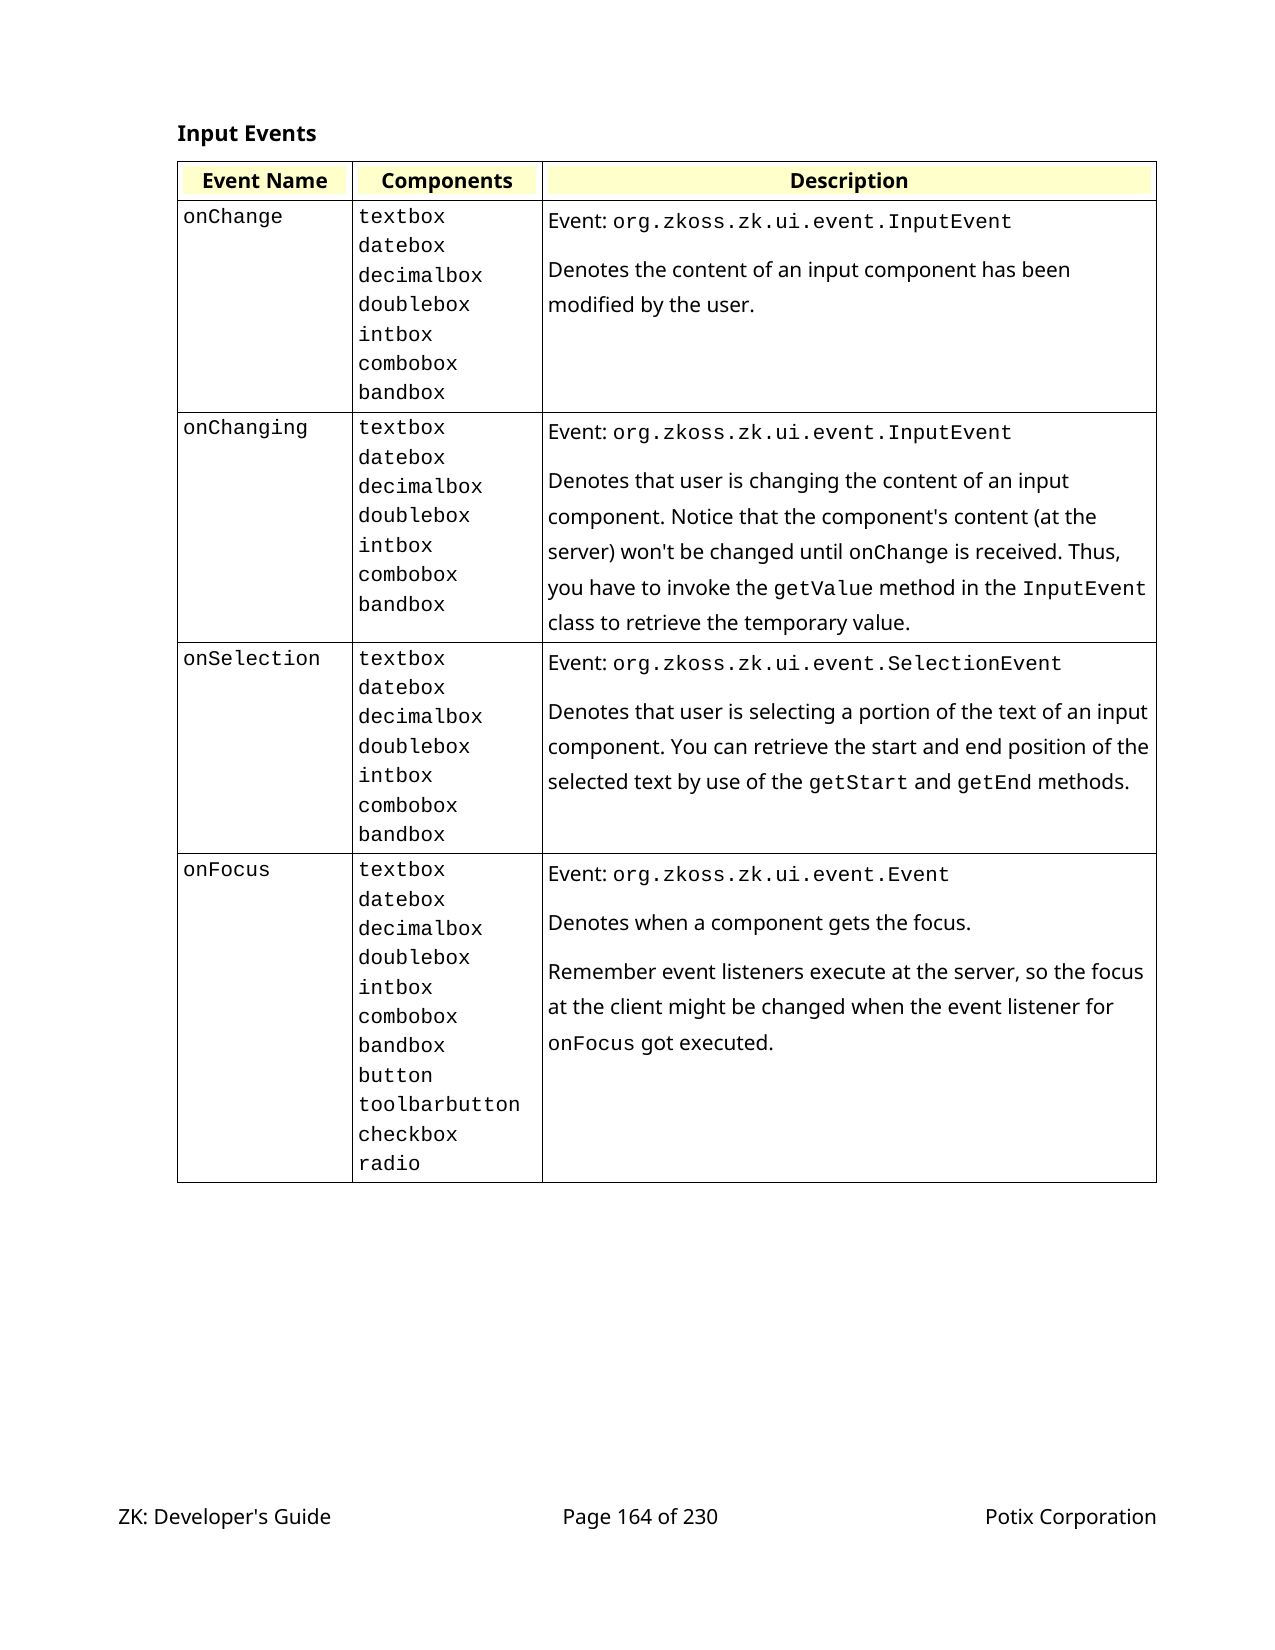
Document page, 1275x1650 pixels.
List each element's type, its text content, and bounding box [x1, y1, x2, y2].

subtitle Input Events [177, 118, 1157, 148]
table_cell Event: org.zkoss.zk.ui.event.SelectionEvent Denotes that user is selecting a portion of the text of an input component. You can retrieve the start and end position of the selected text by use of the getStart and getEnd methods. [543, 643, 1156, 853]
table_cell textbox datebox decimalbox doublebox intbox combobox bandbox button toolbarbutton checkbox radio [353, 854, 542, 1182]
table_cell textbox datebox decimalbox doublebox intbox combobox bandbox [353, 413, 542, 642]
table_cell textbox datebox decimalbox doublebox intbox combobox bandbox [353, 201, 542, 412]
table_cell onChange [178, 201, 352, 412]
table_header Event Name [178, 162, 352, 200]
table_cell onFocus [178, 854, 352, 1182]
table_cell onChanging [178, 413, 352, 642]
table_cell onSelection [178, 643, 352, 853]
table_cell Event: org.zkoss.zk.ui.event.Event Denotes when a component gets the focus. Remember event listeners execute at the server, so the focus at the client might be changed when the event listener for onFocus got executed. [543, 854, 1156, 1182]
table_cell Event: org.zkoss.zk.ui.event.InputEvent Denotes that user is changing the content of an input component. Notice that the component's content (at the server) won't be changed until onChange is received. Thus, you have to invoke the getValue method in the InputEvent class to retrieve the temporary value. [543, 413, 1156, 642]
table_cell textbox datebox decimalbox doublebox intbox combobox bandbox [353, 643, 542, 853]
table_header Components [353, 162, 542, 200]
table_header Description [543, 162, 1156, 200]
table_cell Event: org.zkoss.zk.ui.event.InputEvent Denotes the content of an input component has been modified by the user. [543, 201, 1156, 412]
